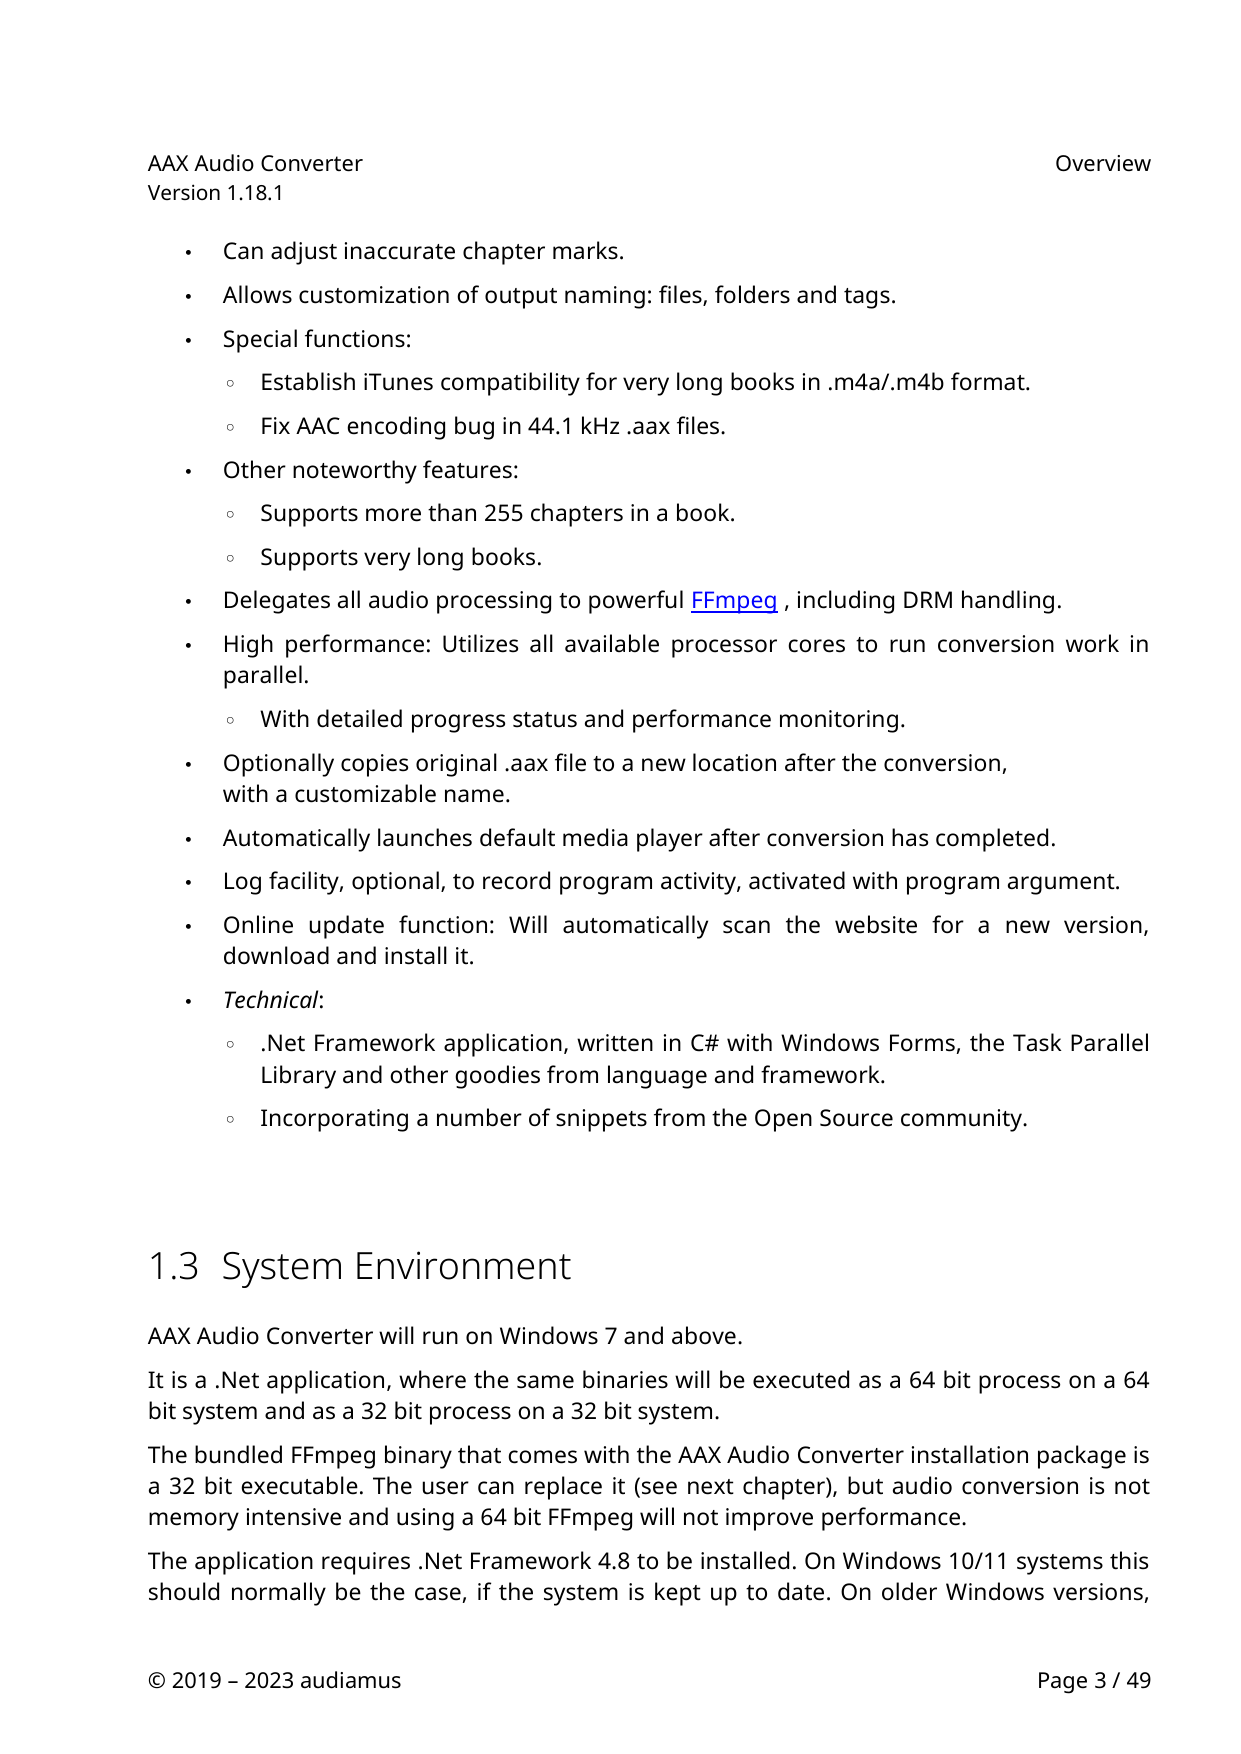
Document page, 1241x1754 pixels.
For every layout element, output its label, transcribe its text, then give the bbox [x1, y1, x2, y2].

list Supports very long books. [223, 541, 1152, 572]
text It is a .Net application, where the same binaries will be executed as a 64 bit process on a 64 bit system and as a 32 bit process on a 32 bit system. [148, 1364, 1152, 1426]
subtitle System Environment [148, 1240, 1152, 1291]
list Delegates all audio processing to powerful FFmpeg , including DRM handling. [185, 584, 1152, 616]
list Automatically launches default media player after conversion has completed. [185, 822, 1152, 853]
text The bundled FFmpeg binary that comes with the AAX Audio Converter installation package is a 32 bit executable. The user can replace it (see next chapter), but audio conversion is not memory intensive and using a 64 bit FFmpeg will not improve performance. [148, 1439, 1152, 1533]
list Online update function: Will automatically scan the website for a new version, download and install it. [185, 909, 1152, 971]
list Optionally copies original .aax file to a new location after the conversion, with a customizable name. [185, 747, 1152, 809]
list Technical: [185, 984, 1152, 1015]
list Can adjust inaccurate chapter marks. [185, 235, 1152, 267]
list Allows customization of output naming: files, folders and tags. [185, 279, 1152, 310]
list With detailed progress status and performance monitoring. [223, 703, 1152, 734]
list Fix AAC encoding bug in 44.1 kHz .aax files. [223, 410, 1152, 441]
list High performance: Utilizes all available processor cores to run conversion work in parallel. [185, 628, 1152, 691]
list Supports more than 255 chapters in a book. [223, 497, 1152, 528]
list Special functions: [185, 323, 1152, 354]
list Log facility, optional, to record program activity, activated with program argument. [185, 865, 1152, 896]
text AAX Audio Converter will run on Windows 7 and above. [148, 1320, 1152, 1352]
list Establish iTunes compatibility for very long books in .m4a/.m4b format. [223, 366, 1152, 397]
list Incorporating a number of snippets from the Open Source community. [223, 1102, 1152, 1133]
list .Net Framework application, written in C# with Windows Forms, the Task Parallel Library and other goodies from language and framework. [223, 1027, 1152, 1090]
text The application requires .Net Framework 4.8 to be installed. On Windows 10/11 systems this should normally be the case, if the system is kept up to date. On older Windows versions, [148, 1545, 1152, 1607]
list Other noteworthy features: [185, 453, 1152, 485]
